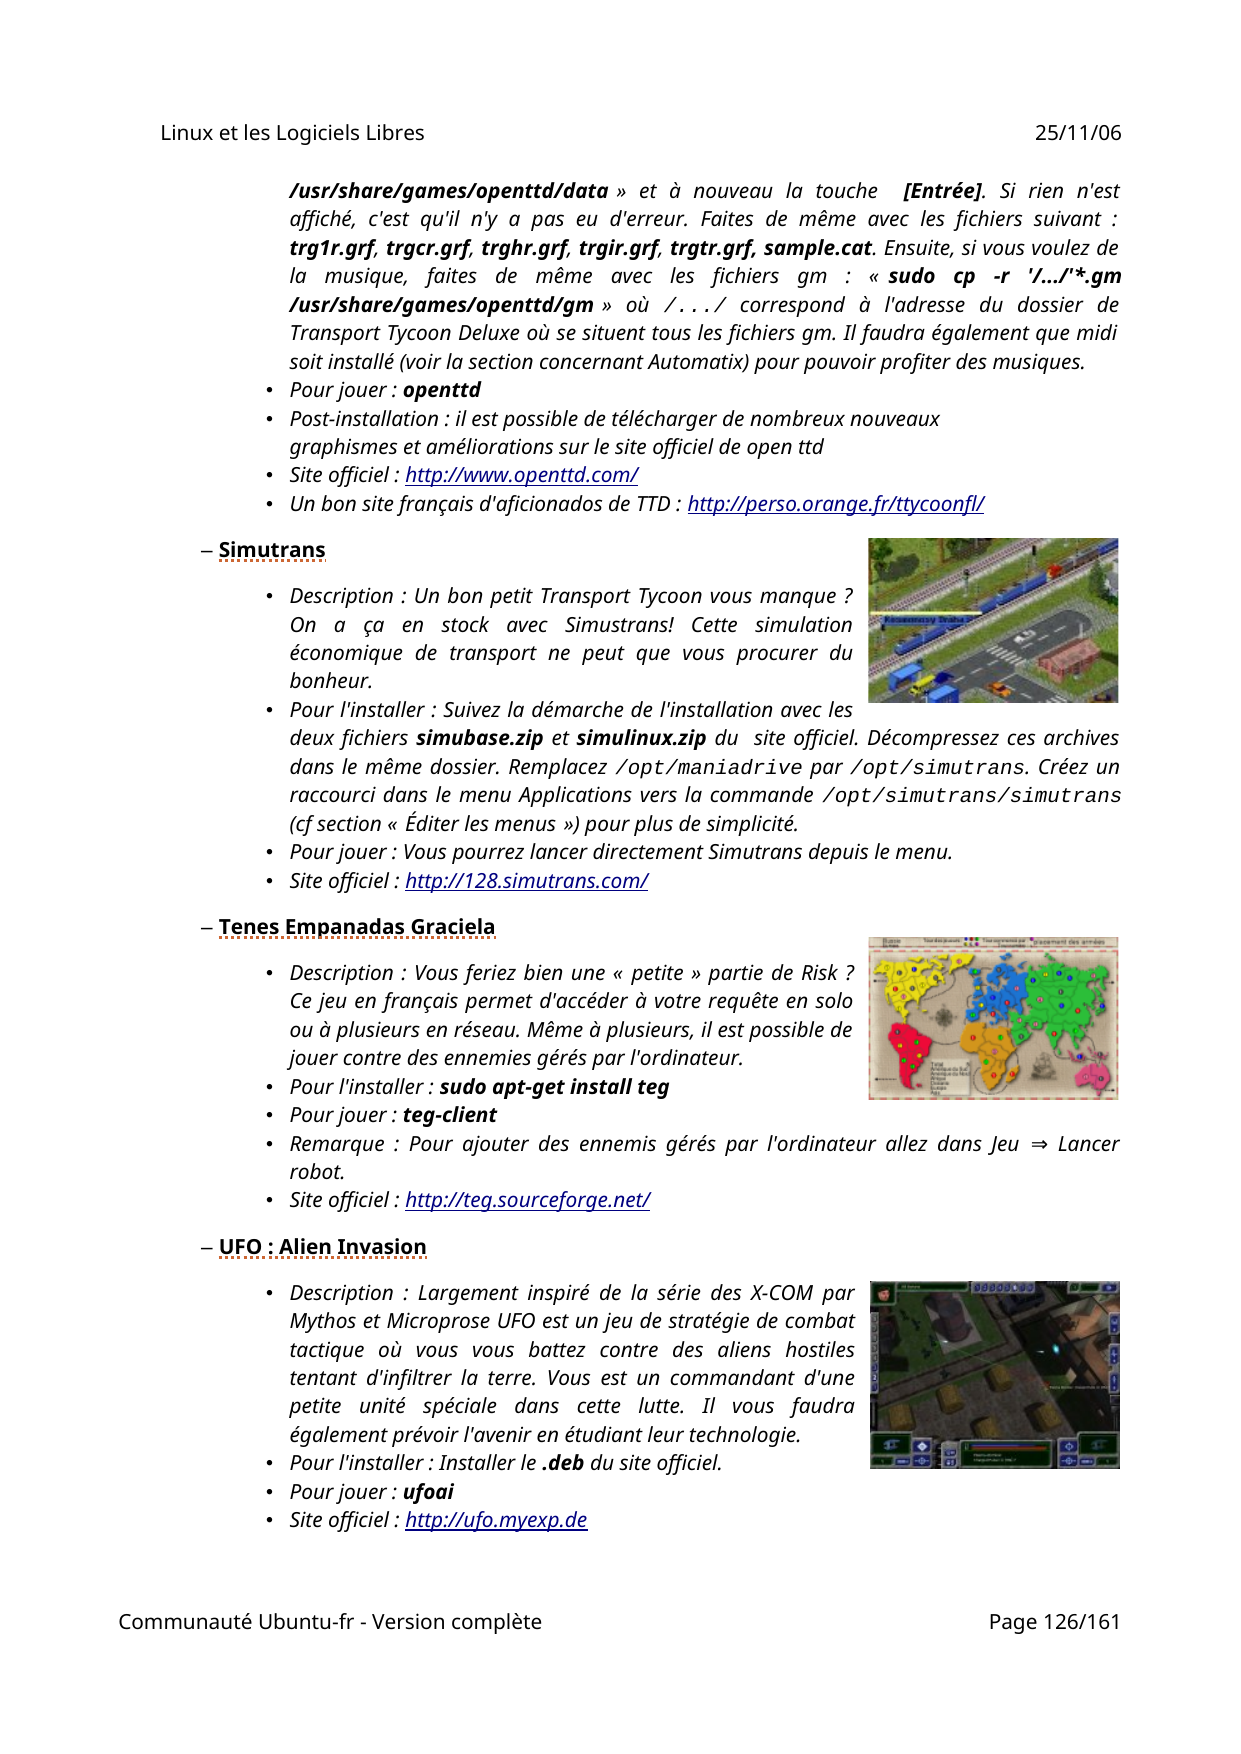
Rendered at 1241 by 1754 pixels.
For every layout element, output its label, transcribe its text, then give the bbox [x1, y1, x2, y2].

picture [868, 538, 1119, 703]
picture [868, 937, 1119, 1100]
list Site officiel : http://www.openttd.com/ [266, 461, 1122, 489]
list Un bon site français d'aficionados de TTD : http://perso.orange.fr/ttycoonfl/ [266, 489, 1122, 517]
list Remarque : Pour ajouter des ennemis gérés par l'ordinateur allez dans Jeu ⇒ Lancer robot. [266, 1129, 1122, 1186]
subtitle UFO : Alien Invasion [201, 1232, 1122, 1260]
list Site officiel : http://ufo.myexp.de [266, 1505, 1122, 1534]
list Pour jouer : openttd [266, 375, 1122, 404]
list graphismes et améliorations sur le site officiel de open ttd [266, 432, 1122, 461]
picture [870, 1281, 1120, 1469]
list Description : Vous feriez bien une « petite » partie de Risk ? Ce jeu en français permet d'accéder à votre requête en solo ou à plusieurs en réseau. Même à plusieurs, il est possible de jouer contre des ennemies gérés par l'ordinateur. [266, 958, 868, 1072]
list Site officiel : http://teg.sourceforge.net/ [266, 1186, 1122, 1214]
list Description : Un bon petit Transport Tycoon vous manque ? On a ça en stock avec Simustrans! Cette simulation économique de transport ne peut que vous procurer du bonheur. [266, 581, 868, 695]
list Pour l'installer : sudo apt-get install teg [266, 1072, 868, 1100]
subtitle Tenes Empanadas Graciela [201, 912, 1122, 940]
subtitle Simutrans [201, 535, 1122, 563]
list Pour jouer : teg-client [266, 1100, 1122, 1129]
list Description : Largement inspiré de la série des X-COM par Mythos et Microprose UFO est un jeu de stratégie de combat tactique où vous vous battez contre des aliens hostiles tentant d'infiltrer la terre. Vous est un commandant d'une petite unité spéciale dans cette lutte. Il vous faudra également prévoir l'avenir en étudiant leur technologie. [266, 1278, 1122, 1448]
list Pour jouer : ufoai [266, 1477, 1122, 1505]
list Pour l'installer : Suivez la démarche de l'installation avec les deux fichiers simubase.zip et simulinux.zip du site officiel. Décompressez ces archives dans le même dossier. Remplacez /opt/maniadrive par /opt/simutrans. Créez un raccourci dans le menu Applications vers la commande /opt/simutrans/simutrans (cf section « Éditer les menus ») pour plus de simplicité. [266, 695, 1122, 837]
list Post-installation : il est possible de télécharger de nombreux nouveaux [266, 404, 1122, 432]
list /usr/share/games/openttd/data » et à nouveau la touche [Entrée]. Si rien n'est affiché, c'est qu'il n'y a pas eu d'erreur. Faites de même avec les fichiers suivant : trg1r.grf, trgcr.grf, trghr.grf, trgir.grf, trgtr.grf, sample.cat. Ensuite, si vous voulez de la musique, faites de même avec les fichiers gm : « sudo cp -r '/.../'*.gm /usr/share/games/openttd/gm » où /.../ correspond à l'adresse du dossier de Transport Tycoon Deluxe où se situent tous les fichiers gm. Il faudra également que midi soit installé (voir la section concernant Automatix) pour pouvoir profiter des musiques. [266, 176, 1122, 375]
list Pour jouer : Vous pourrez lancer directement Simutrans depuis le menu. [266, 837, 1122, 866]
list Site officiel : http://128.simutrans.com/ [266, 866, 1122, 894]
list Pour l'installer : Installer le .deb du site officiel. [266, 1448, 1122, 1477]
